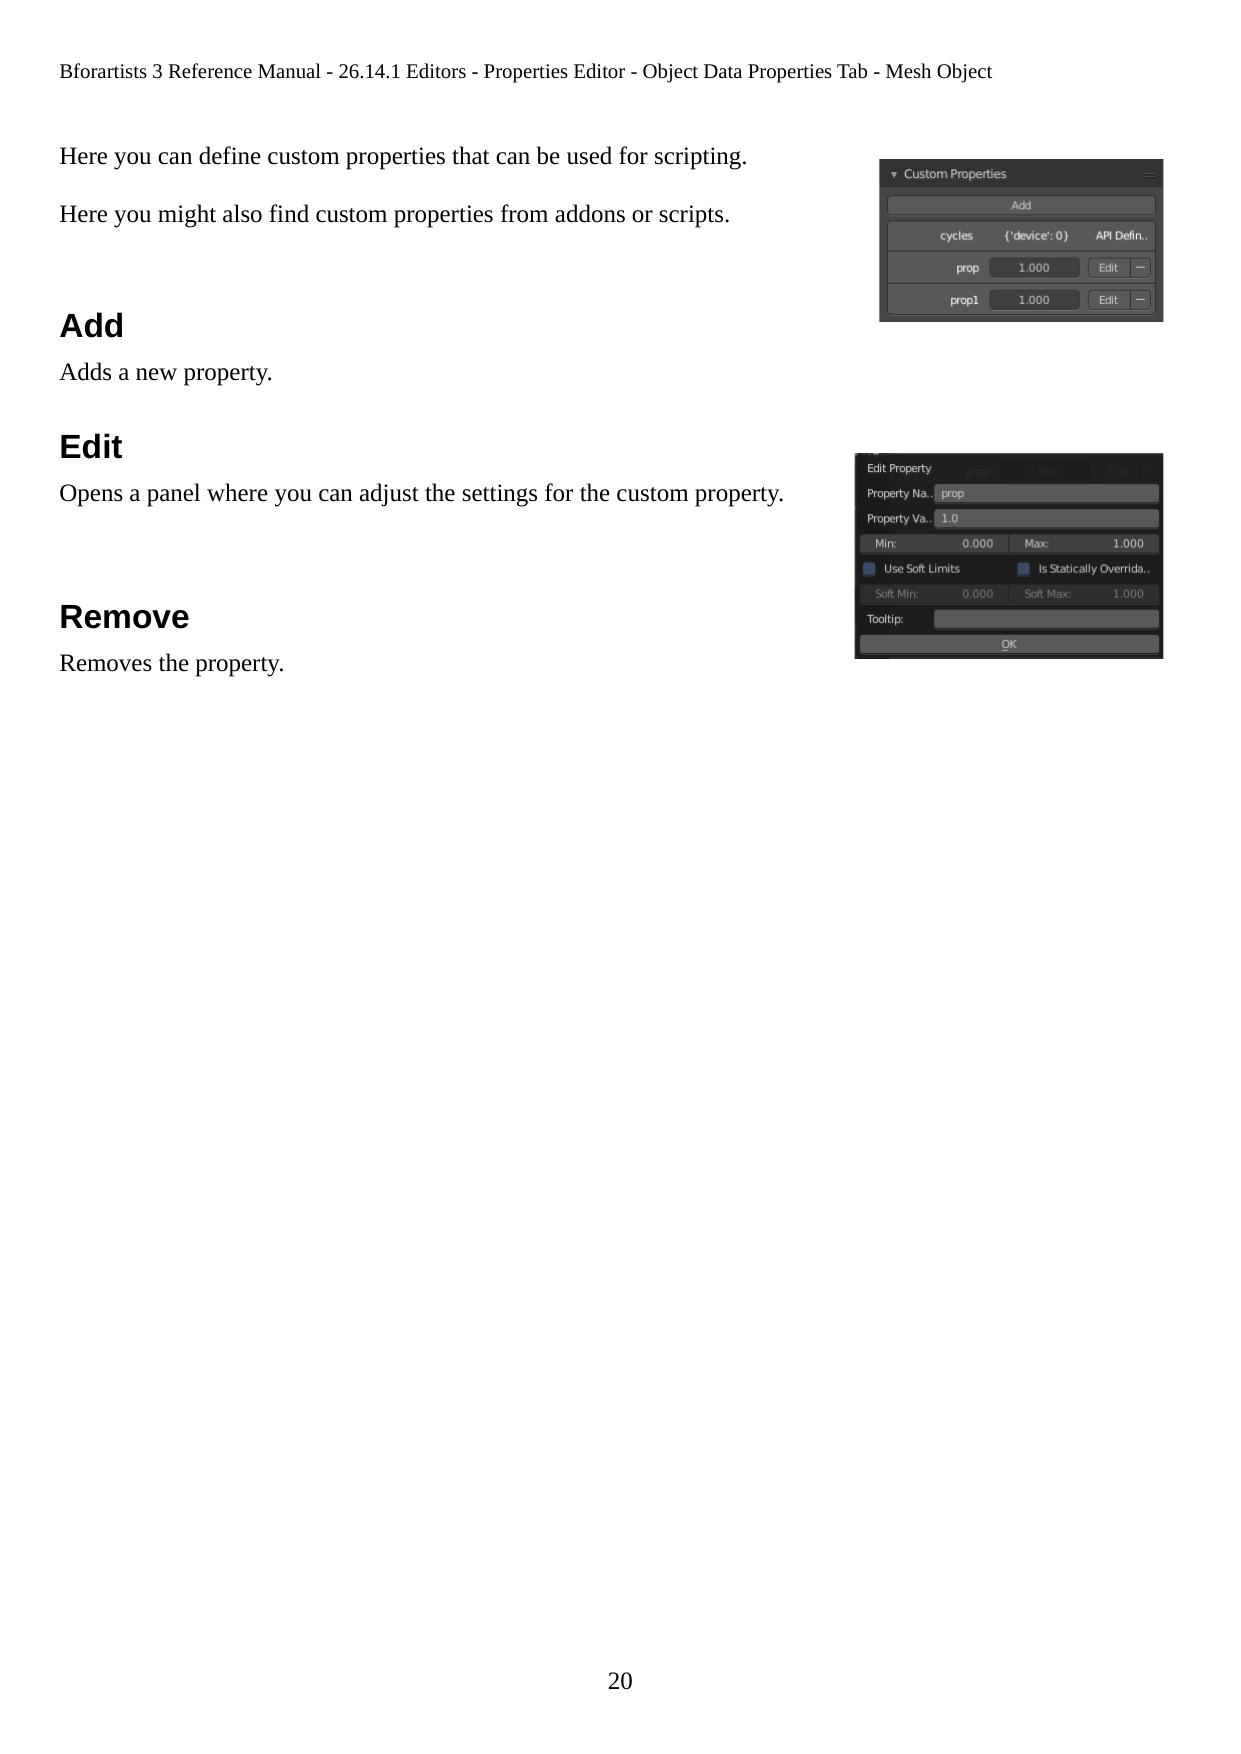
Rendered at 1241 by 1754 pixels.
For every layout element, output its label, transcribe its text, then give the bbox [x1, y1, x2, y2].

text Opens a panel where you can adjust the settings for the custom property. [59, 478, 854, 507]
text Here you can define custom properties that can be used for scripting. [59, 141, 1181, 170]
text Adds a new property. [59, 357, 1181, 386]
subtitle Edit [59, 427, 1181, 466]
picture [854, 453, 1164, 659]
subtitle [1164, 597, 1181, 636]
subtitle Remove [59, 597, 854, 636]
text Removes the property. [59, 648, 1181, 677]
text Here you might also find custom properties from addons or scripts. [59, 199, 879, 228]
picture [879, 159, 1164, 322]
subtitle Add [59, 306, 1181, 344]
